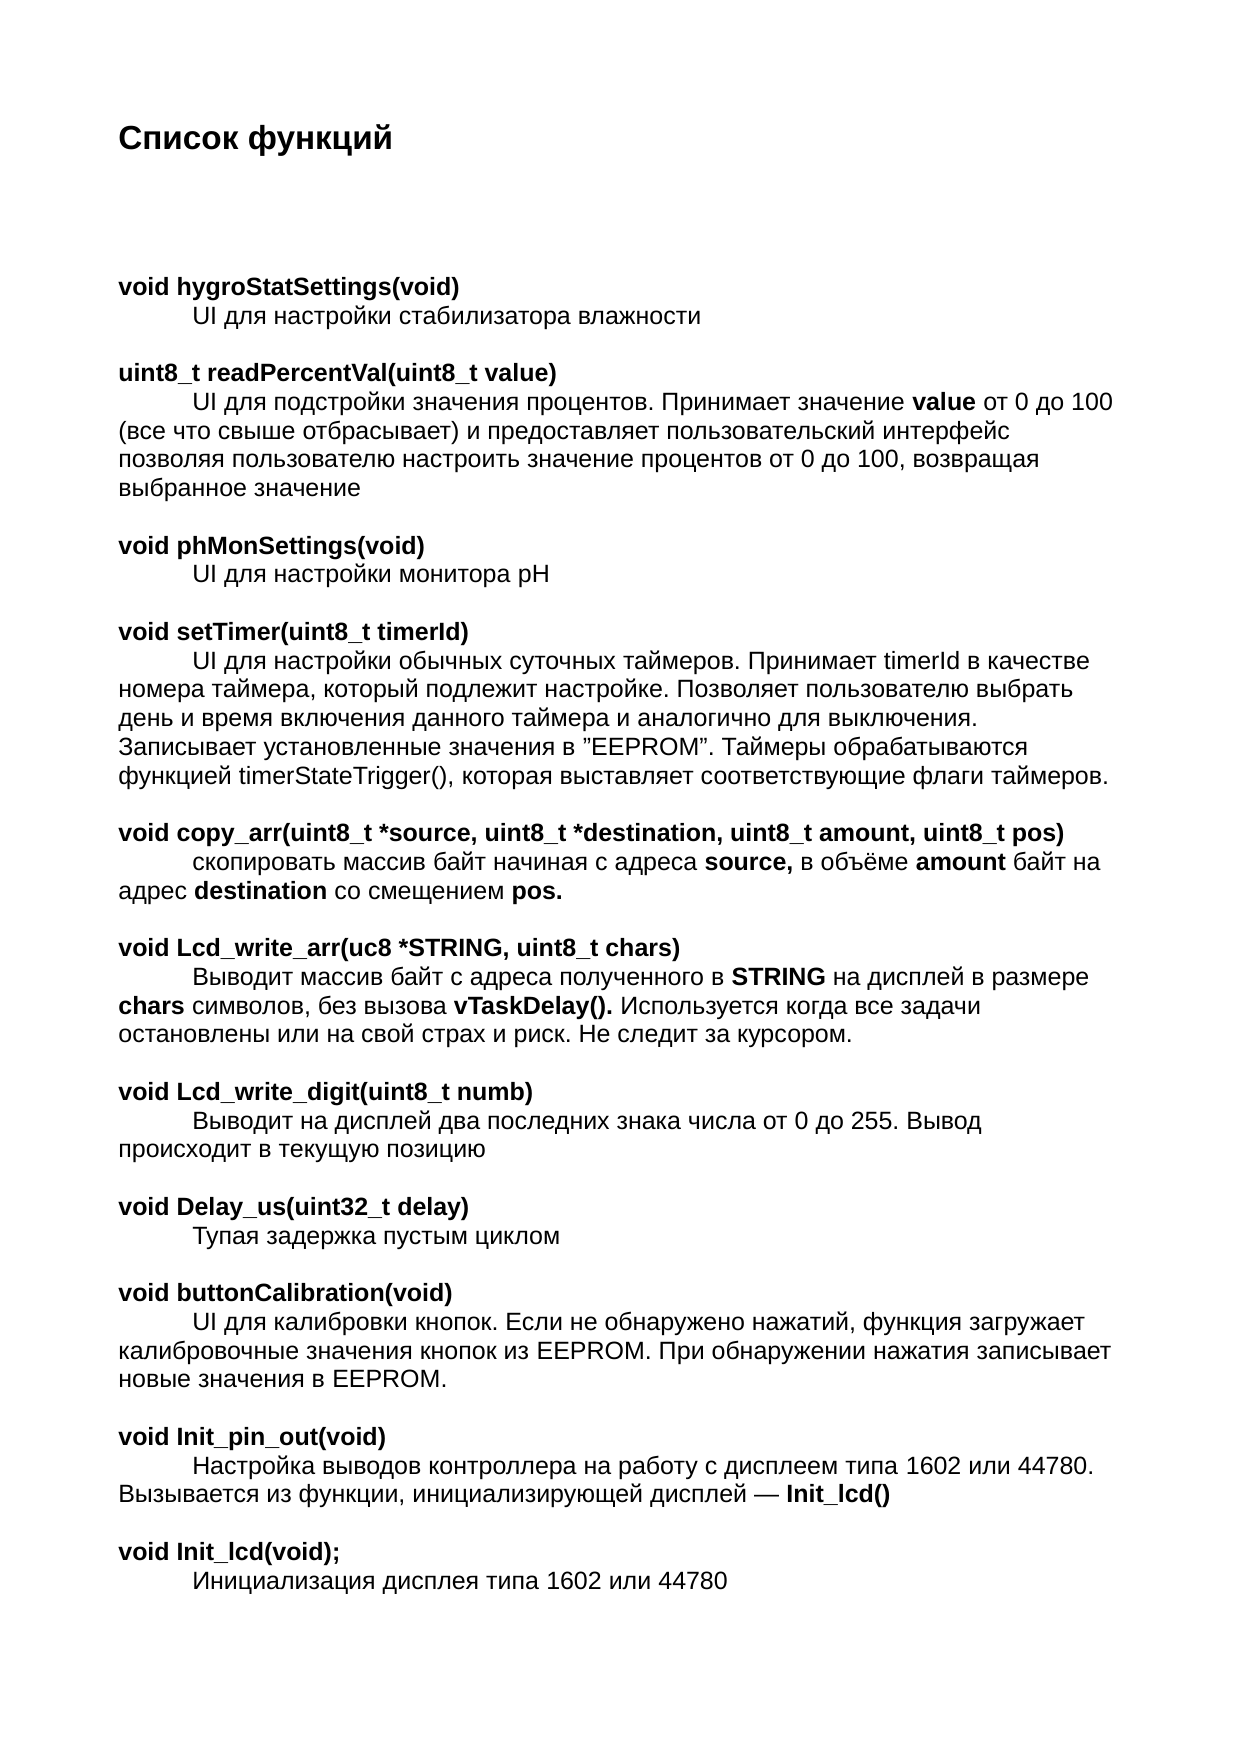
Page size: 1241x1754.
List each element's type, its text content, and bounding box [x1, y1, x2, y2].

text void Init_lcd(void); [118, 1537, 1122, 1566]
text void Lcd_write_digit(uint8_t numb) [118, 1077, 1122, 1106]
text void setTimer(uint8_t timerId) [118, 617, 1122, 646]
text void Delay_us(uint32_t delay) [118, 1192, 1122, 1221]
text скопировать массив байт начиная с адреса source, в объёме amount байт на адрес destination со смещением pos. [118, 847, 1122, 904]
text Настройка выводов контроллера на работу с дисплеем типа 1602 или 44780. Вызывается из функции, инициализирующей дисплей — Init_lcd() [118, 1451, 1122, 1508]
text void hygroStatSettings(void) [118, 272, 1122, 301]
text UI для настройки обычных суточных таймеров. Принимает timerId в качестве номера таймера, который подлежит настройке. Позволяет пользователю выбрать день и время включения данного таймера и аналогично для выключения. Записывает установленные значения в ”EEPROM”. Таймеры обрабатываются функцией timerStateTrigger(), которая выставляет соответствующие флаги таймеров. [118, 646, 1122, 789]
text UI для настройки стабилизатора влажности [118, 301, 1122, 329]
text void Init_pin_out(void) [118, 1422, 1122, 1451]
text UI для калибровки кнопок. Если не обнаружено нажатий, функция загружает калибровочные значения кнопок из EEPROM. При обнаружении нажатия записывает новые значения в EEPROM. [118, 1307, 1122, 1393]
text UI для настройки монитора pH [118, 559, 1122, 588]
text Инициализация дисплея типа 1602 или 44780 [118, 1566, 1122, 1594]
text Выводит на дисплей два последних знака числа от 0 до 255. Вывод происходит в текущую позицию [118, 1106, 1122, 1163]
text Список функций [118, 118, 1122, 157]
text void Lcd_write_arr(uc8 *STRING, uint8_t chars) [118, 933, 1122, 962]
text Тупая задержка пустым циклом [118, 1221, 1122, 1249]
text uint8_t readPercentVal(uint8_t value) [118, 358, 1122, 387]
text UI для подстройки значения процентов. Принимает значение value от 0 до 100 (все что свыше отбрасывает) и предоставляет пользовательский интерфейс позволяя пользователю настроить значение процентов от 0 до 100, возвращая выбранное значение [118, 387, 1122, 502]
text void buttonCalibration(void) [118, 1278, 1122, 1307]
text void copy_arr(uint8_t *source, uint8_t *destination, uint8_t amount, uint8_t pos) [118, 818, 1122, 847]
text void phMonSettings(void) [118, 531, 1122, 559]
text Выводит массив байт с адреса полученного в STRING на дисплей в размере chars символов, без вызова vTaskDelay(). Используется когда все задачи остановлены или на свой страх и риск. Не следит за курсором. [118, 962, 1122, 1048]
